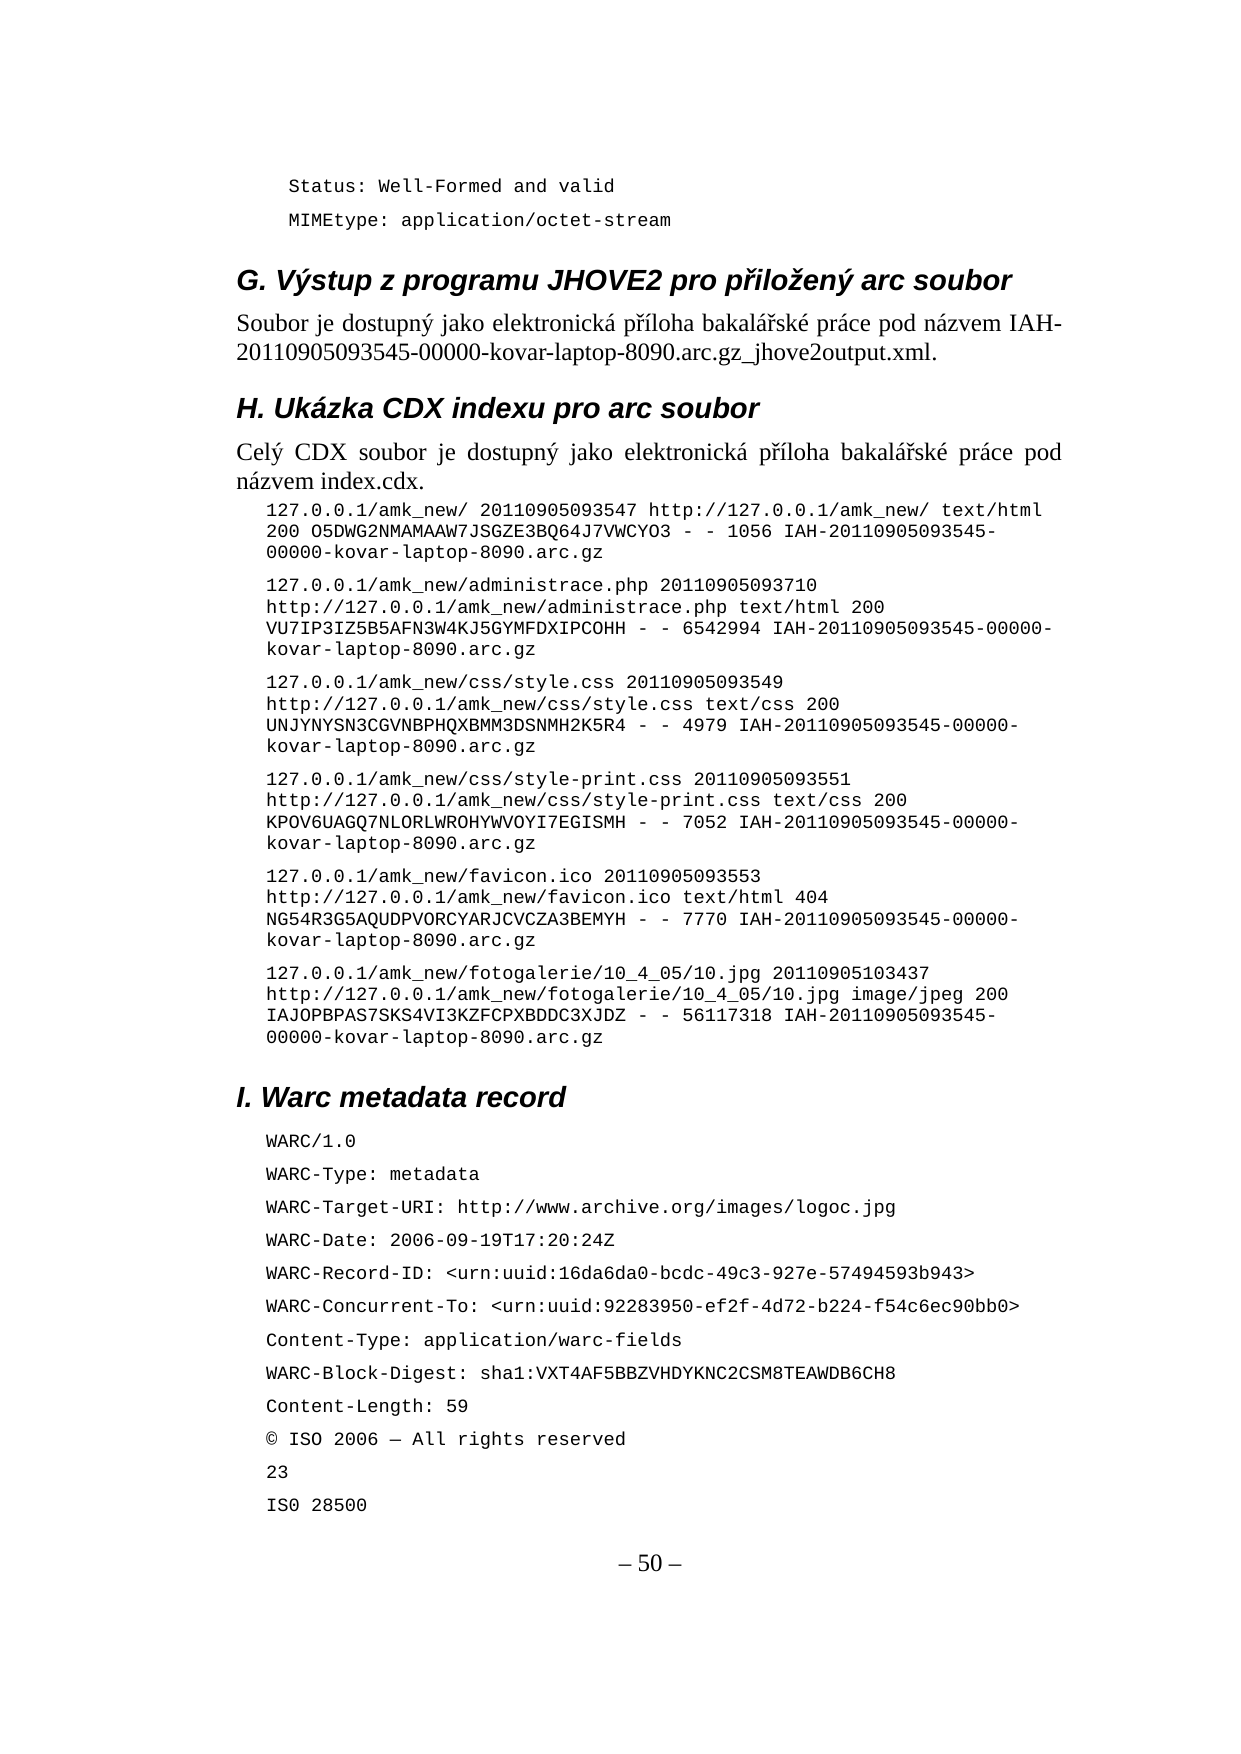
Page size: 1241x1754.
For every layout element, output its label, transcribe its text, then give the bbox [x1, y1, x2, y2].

text WARC-Type: metadata [266, 1165, 1063, 1186]
text MIMEtype: application/octet-stream [266, 210, 1063, 232]
text WARC-Record-ID: <urn:uuid:16da6da0-bcdc-49c3-927e-57494593b943> [266, 1264, 1063, 1285]
text Content-Type: application/warc-fields [266, 1330, 1063, 1352]
text 127.0.0.1/amk_new/css/style-print.css 20110905093551 http://127.0.0.1/amk_new/css/style-print.css text/css 200 KPOV6UAGQ7NLORLWROHYWVOYI7EGISMH - - 7052 IAH-20110905093545-00000-kovar-laptop-8090.arc.gz [266, 770, 1063, 855]
text 127.0.0.1/amk_new/ 20110905093547 http://127.0.0.1/amk_new/ text/html 200 O5DWG2NMAMAAW7JSGZE3BQ64J7VWCYO3 - - 1056 IAH-20110905093545-00000-kovar-laptop-8090.arc.gz [266, 501, 1063, 564]
text Celý CDX soubor je dostupný jako elektronická příloha bakalářské práce pod názvem index.cdx. [236, 437, 1063, 494]
text 127.0.0.1/amk_new/favicon.ico 20110905093553 http://127.0.0.1/amk_new/favicon.ico text/html 404 NG54R3G5AQUDPVORCYARJCVCZA3BEMYH - - 7770 IAH-20110905093545-00000-kovar-laptop-8090.arc.gz [266, 867, 1063, 952]
text WARC-Block-Digest: sha1:VXT4AF5BBZVHDYKNC2CSM8TEAWDB6CH8 [266, 1363, 1063, 1385]
text Status: Well-Formed and valid [266, 177, 1063, 198]
text © ISO 2006 — All rights reserved [266, 1430, 1063, 1451]
text Soubor je dostupný jako elektronická příloha bakalářské práce pod názvem IAH-20110905093545-00000-kovar-laptop-8090.arc.gz_jhove2output.xml. [236, 308, 1063, 366]
text WARC-Concurrent-To: <urn:uuid:92283950-ef2f-4d72-b224-f54c6ec90bb0> [266, 1297, 1063, 1318]
text WARC/1.0 [266, 1132, 1063, 1153]
text WARC-Date: 2006-09-19T17:20:24Z [266, 1231, 1063, 1252]
text WARC-Target-URI: http://www.archive.org/images/logoc.jpg [266, 1198, 1063, 1219]
subtitle I. Warc metadata record [236, 1079, 1063, 1113]
text 127.0.0.1/amk_new/administrace.php 20110905093710 http://127.0.0.1/amk_new/administrace.php text/html 200 VU7IP3IZ5B5AFN3W4KJ5GYMFDXIPCOHH - - 6542994 IAH-20110905093545-00000-kovar-laptop-8090.arc.gz [266, 576, 1063, 661]
text Content-Length: 59 [266, 1397, 1063, 1418]
text 23 [266, 1463, 1063, 1484]
subtitle H. Ukázka CDX indexu pro arc soubor [236, 391, 1063, 424]
text 127.0.0.1/amk_new/fotogalerie/10_4_05/10.jpg 20110905103437 http://127.0.0.1/amk_new/fotogalerie/10_4_05/10.jpg image/jpeg 200 IAJOPBPAS7SKS4VI3KZFCPXBDDC3XJDZ - - 56117318 IAH-20110905093545-00000-kovar-laptop-8090.arc.gz [266, 964, 1063, 1049]
text IS0 28500 [266, 1496, 1063, 1517]
text 127.0.0.1/amk_new/css/style.css 20110905093549 http://127.0.0.1/amk_new/css/style.css text/css 200 UNJYNYSN3CGVNBPHQXBMM3DSNMH2K5R4 - - 4979 IAH-20110905093545-00000-kovar-laptop-8090.arc.gz [266, 673, 1063, 758]
subtitle G. Výstup z programu JHOVE2 pro přiložený arc soubor [236, 262, 1063, 296]
